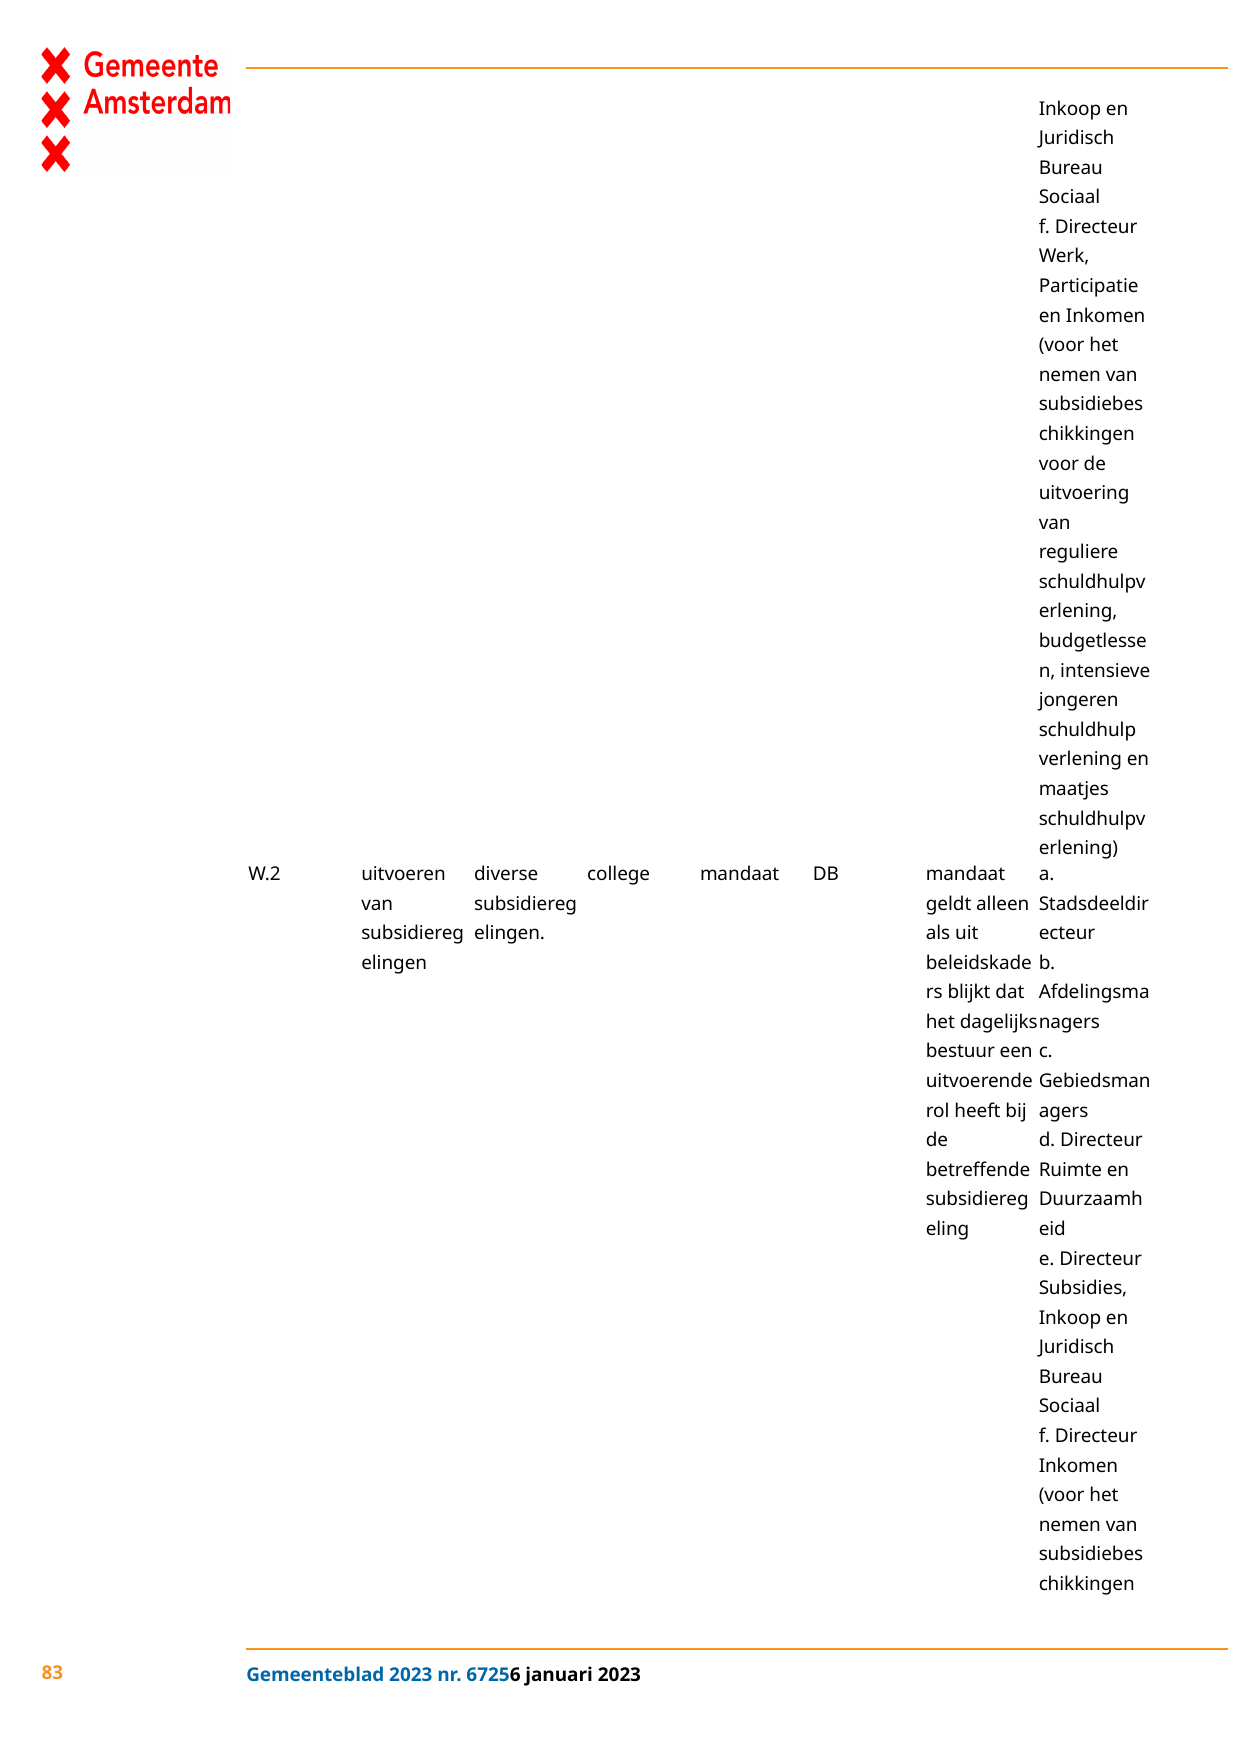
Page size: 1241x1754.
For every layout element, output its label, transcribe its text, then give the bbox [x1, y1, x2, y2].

table_cell W.2 [248, 860, 361, 1596]
picture [41, 47, 231, 172]
table_cell mandaat [700, 860, 813, 1596]
table_cell [587, 95, 700, 860]
table_cell college [587, 860, 700, 1596]
table_cell [248, 95, 361, 860]
table_cell [474, 95, 587, 860]
table_cell a. Stadsdeeldirecteur b. Afdelingsmanagers c. Gebiedsmanagers d. Directeur Ruimte en Duurzaamheid e. Directeur Subsidies, Inkoop en Juridisch Bureau Sociaal f. Directeur Inkomen (voor het nemen van subsidiebeschikkingen [1039, 860, 1152, 1596]
table_cell [926, 95, 1038, 860]
table_cell uitvoeren van subsidieregelingen [361, 860, 474, 1596]
table_cell Inkoop en Juridisch Bureau Sociaal f. Directeur Werk, Participatie en Inkomen (voor het nemen van subsidiebeschikkingen voor de uitvoering van reguliere schuldhulpverlening, budgetlessen, intensieve jongeren schuldhulp verlening en maatjes schuldhulpverlening) [1039, 95, 1152, 860]
table_cell mandaat geldt alleen als uit beleidskaders blijkt dat het dagelijks bestuur een uitvoerende rol heeft bij de betreffende subsidieregeling [926, 860, 1038, 1596]
table_cell [700, 95, 813, 860]
table_cell [813, 95, 926, 860]
table_cell DB [813, 860, 926, 1596]
table_cell diverse subsidieregelingen. [474, 860, 587, 1596]
table_cell [361, 95, 474, 860]
